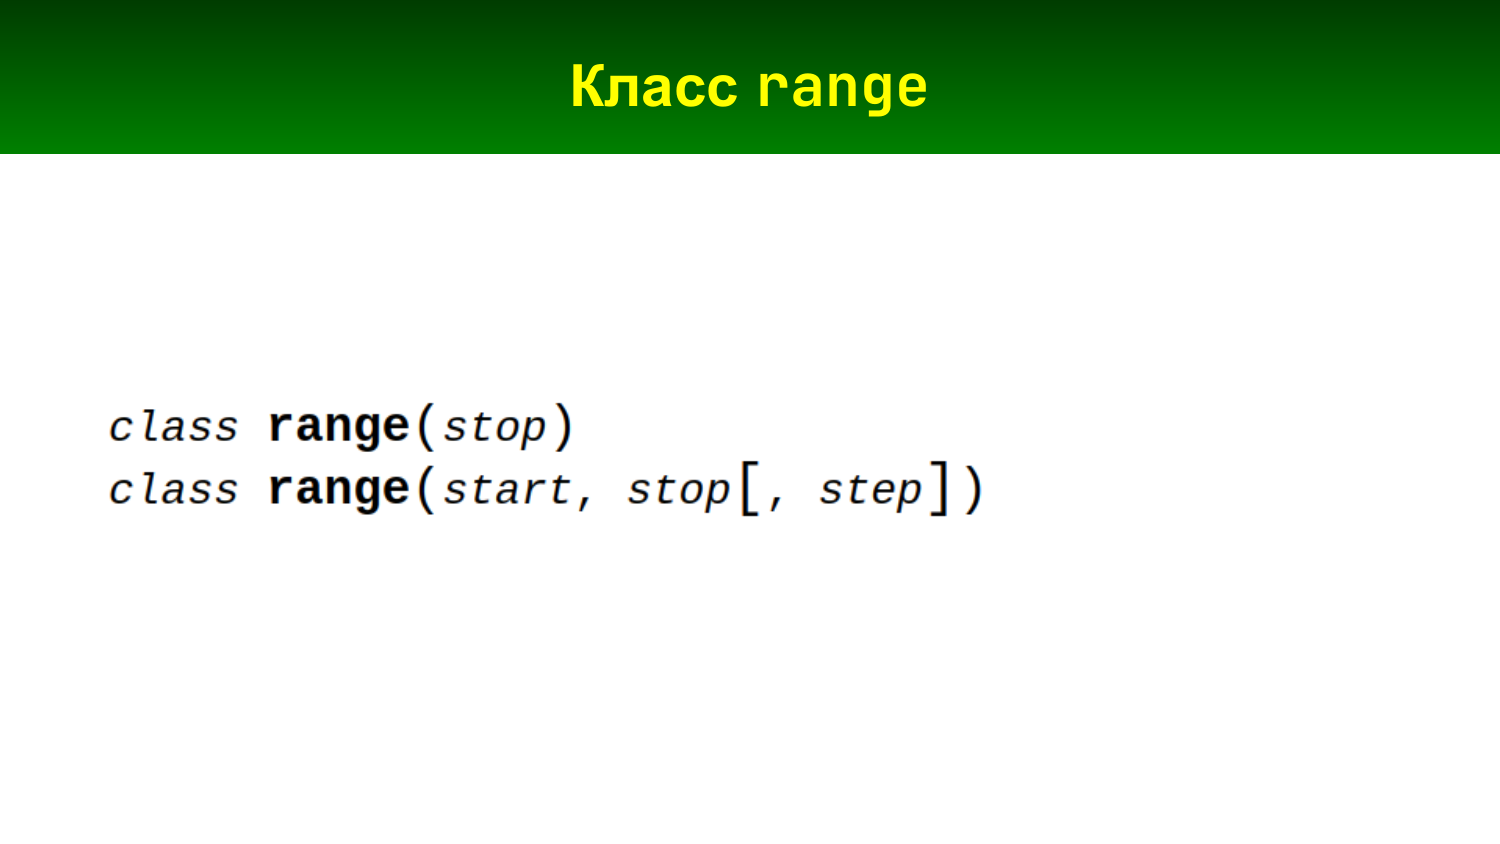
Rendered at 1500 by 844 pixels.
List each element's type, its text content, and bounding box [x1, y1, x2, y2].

picture [82, 383, 994, 532]
title Класс range [75, 11, 1426, 154]
